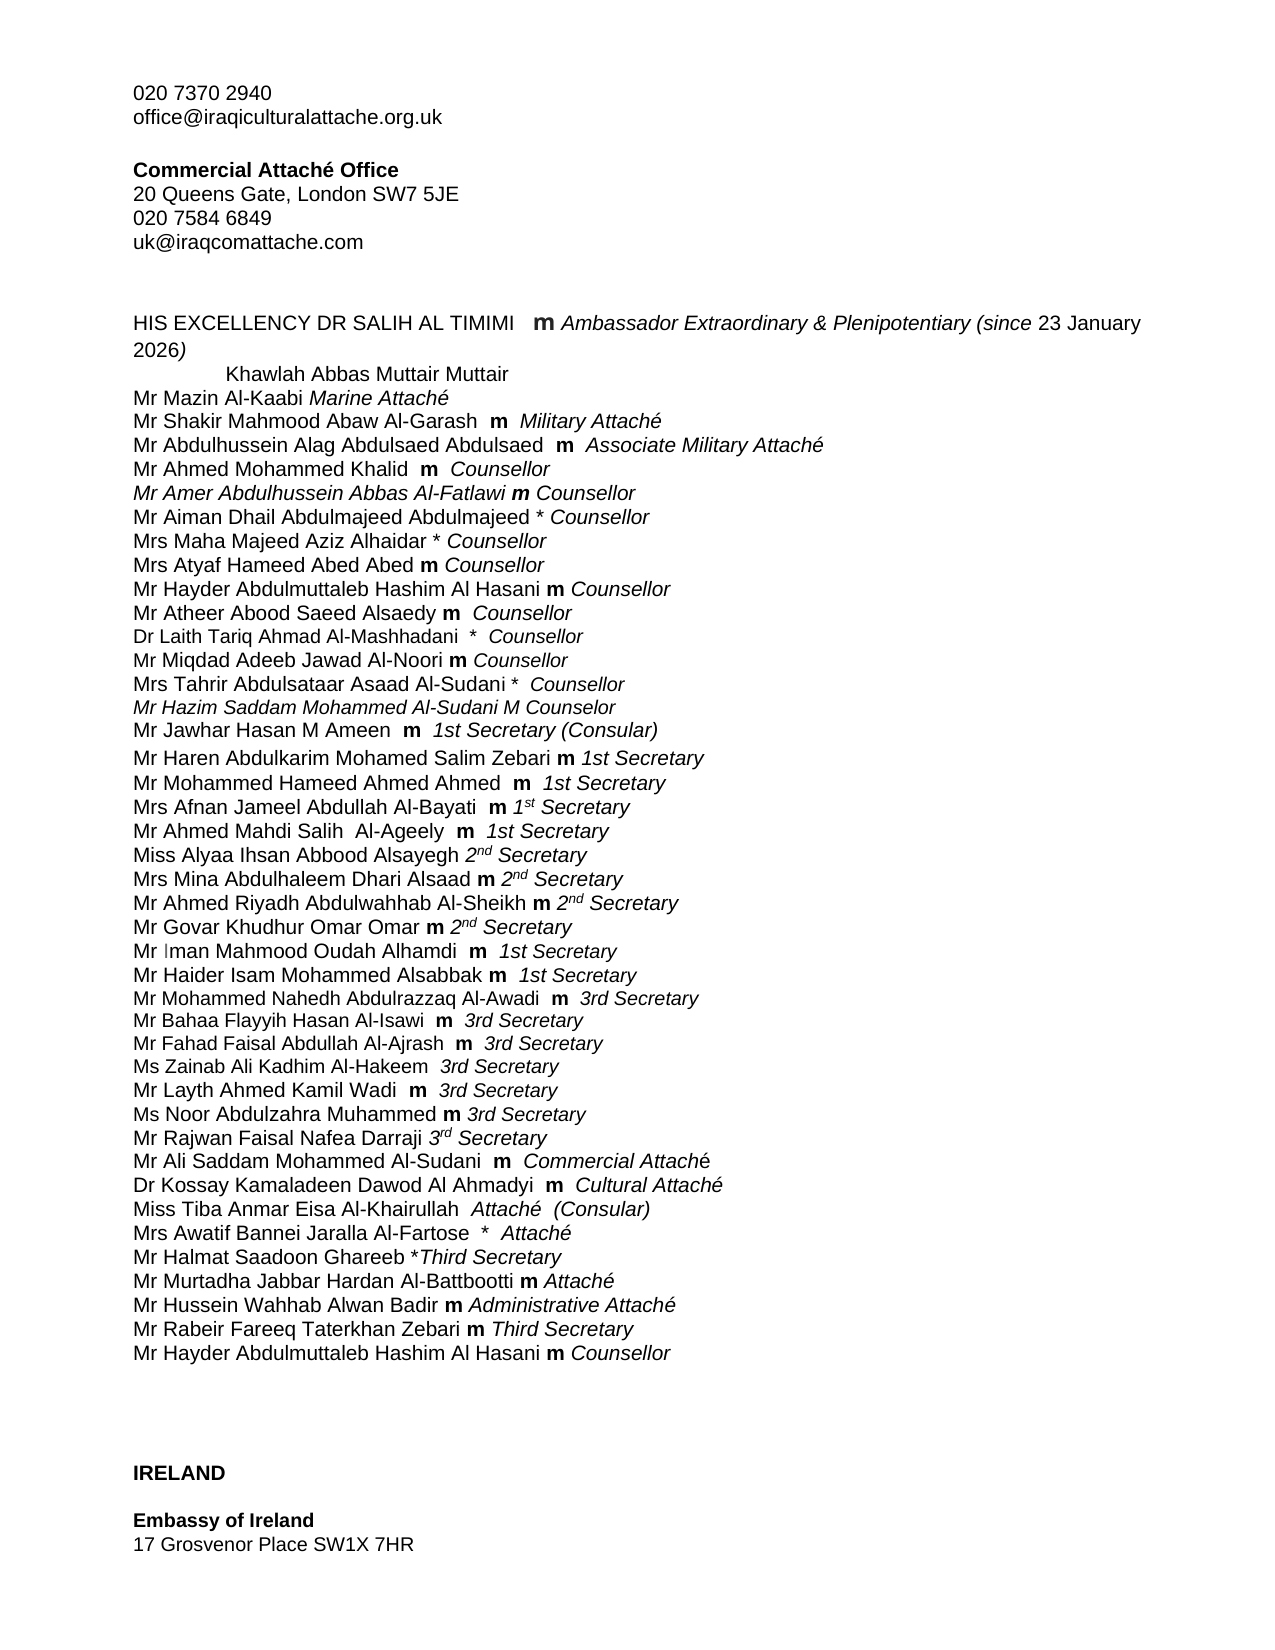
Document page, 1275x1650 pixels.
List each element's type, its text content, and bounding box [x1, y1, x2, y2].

text Mrs Afnan Jameel Abdullah Al-Bayati m 1st Secretary [133, 795, 1181, 819]
text Ms Zainab Ali Kadhim Al-Hakeem 3rd Secretary [133, 1055, 1181, 1077]
text Mr Aiman Dhail Abdulmajeed Abdulmajeed * Counsellor [133, 505, 1181, 529]
text Mr Bahaa Flayyih Hasan Al-Isawi m 3rd Secretary [133, 1009, 1181, 1032]
text 17 Grosvenor Place SW1X 7HR [133, 1533, 1181, 1555]
text Mr Ahmed Mahdi Salih Al-Ageely m 1st Secretary [133, 819, 1181, 843]
text Ms Noor Abdulzahra Muhammed m 3rd Secretary [133, 1101, 1181, 1125]
text Mr Rajwan Faisal Nafea Darraji 3rd Secretary [133, 1125, 1181, 1149]
text Mr Haider Isam Mohammed Alsabbak m 1st Secretary [133, 963, 1181, 987]
text Mr Fahad Faisal Abdullah Al-Ajrash m 3rd Secretary [133, 1032, 1181, 1055]
text Miss Alyaa Ihsan Abbood Alsayegh 2nd Secretary [133, 843, 1181, 867]
text Mrs Atyaf Hameed Abed Abed m Counsellor [133, 553, 1181, 577]
subtitle Mr Hussein Wahhab Alwan Badir m Administrative Attaché [133, 1293, 1181, 1317]
subtitle Mr Hayder Abdulmuttaleb Hashim Al Hasani m Counsellor [133, 577, 1181, 601]
text Mr Atheer Abood Saeed Alsaedy m Counsellor [133, 601, 1181, 625]
text Mr Mohammed Nahedh Abdulrazzaq Al-Awadi m 3rd Secretary [133, 987, 1181, 1009]
subtitle Mr Murtadha Jabbar Hardan Al-Battbootti m Attaché [133, 1269, 1181, 1293]
text Mr Amer Abdulhussein Abbas Al-Fatlawi m Counsellor [133, 481, 1181, 505]
text office@iraqiculturalattache.org.uk [133, 105, 1181, 129]
text Mr Miqdad Adeeb Jawad Al-Noori m Counsellor [133, 648, 1181, 672]
text Commercial Attaché Office [133, 158, 1181, 182]
text 020 7370 2940 [133, 81, 1181, 105]
text HIS EXCELLENCY DR SALIH AL TIMIMI m Ambassador Extraordinary & Plenipotentiary (since 23 January 2026) [133, 306, 1181, 361]
text Mr Layth Ahmed Kamil Wadi m 3rd Secretary [133, 1077, 1181, 1101]
text Dr Laith Tariq Ahmad Al-Mashhadani * Counsellor [133, 625, 1181, 648]
text Mr Hazim Saddam Mohammed Al-Sudani M Counselor [133, 696, 1181, 718]
text Mrs Maha Majeed Aziz Alhaidar * Counsellor [133, 529, 1181, 553]
subtitle Mr Hayder Abdulmuttaleb Hashim Al Hasani m Counsellor [133, 1341, 1181, 1365]
subtitle Mr Jawhar Hasan M Ameen m 1st Secretary (Consular) [133, 718, 1181, 742]
text Mr Govar Khudhur Omar Omar m 2nd Secretary [133, 915, 1181, 939]
text Mr Ali Saddam Mohammed Al-Sudani m Commercial Attaché [133, 1149, 1181, 1173]
subtitle Miss Tiba Anmar Eisa Al-Khairullah Attaché (Consular) [133, 1197, 1181, 1221]
text Mr Iman Mahmood Oudah Alhamdi m 1st Secretary [133, 939, 1181, 963]
subtitle Mr Halmat Saadoon Ghareeb *Third Secretary [133, 1245, 1181, 1269]
text Mr Shakir Mahmood Abaw Al-Garash m Military Attaché [133, 409, 1181, 433]
text Mrs Tahrir Abdulsataar Asaad Al-Sudani * Counsellor [133, 672, 1181, 696]
subtitle Mrs Awatif Bannei Jaralla Al-Fartose * Attaché [133, 1221, 1181, 1245]
text Mr Ahmed Mohammed Khalid m Counsellor [133, 457, 1181, 481]
text Mrs Mina Abdulhaleem Dhari Alsaad m 2nd Secretary [133, 867, 1181, 891]
text Mr Mohammed Hameed Ahmed Ahmed m 1st Secretary [133, 771, 1181, 795]
text Mr Haren Abdulkarim Mohamed Salim Zebari m 1st Secretary [133, 742, 1181, 771]
text Embassy of Ireland [133, 1509, 1181, 1531]
text Dr Kossay Kamaladeen Dawod Al Ahmadyi m Cultural Attaché [133, 1173, 1181, 1197]
text Mr Abdulhussein Alag Abdulsaed Abdulsaed m Associate Military Attaché [133, 433, 1181, 457]
text IRELAND [133, 1461, 1181, 1485]
text Khawlah Abbas Muttair Muttair [133, 361, 1181, 385]
text 20 Queens Gate, London SW7 5JE [133, 182, 1181, 206]
text Mr Ahmed Riyadh Abdulwahhab Al-Sheikh m 2nd Secretary [133, 891, 1181, 915]
text Mr Mazin Al-Kaabi Marine Attaché [133, 385, 1181, 409]
subtitle Mr Rabeir Fareeq Taterkhan Zebari m Third Secretary [133, 1317, 1181, 1341]
text 020 7584 6849 [133, 206, 1181, 229]
text uk@iraqcomattache.com [133, 229, 1181, 253]
